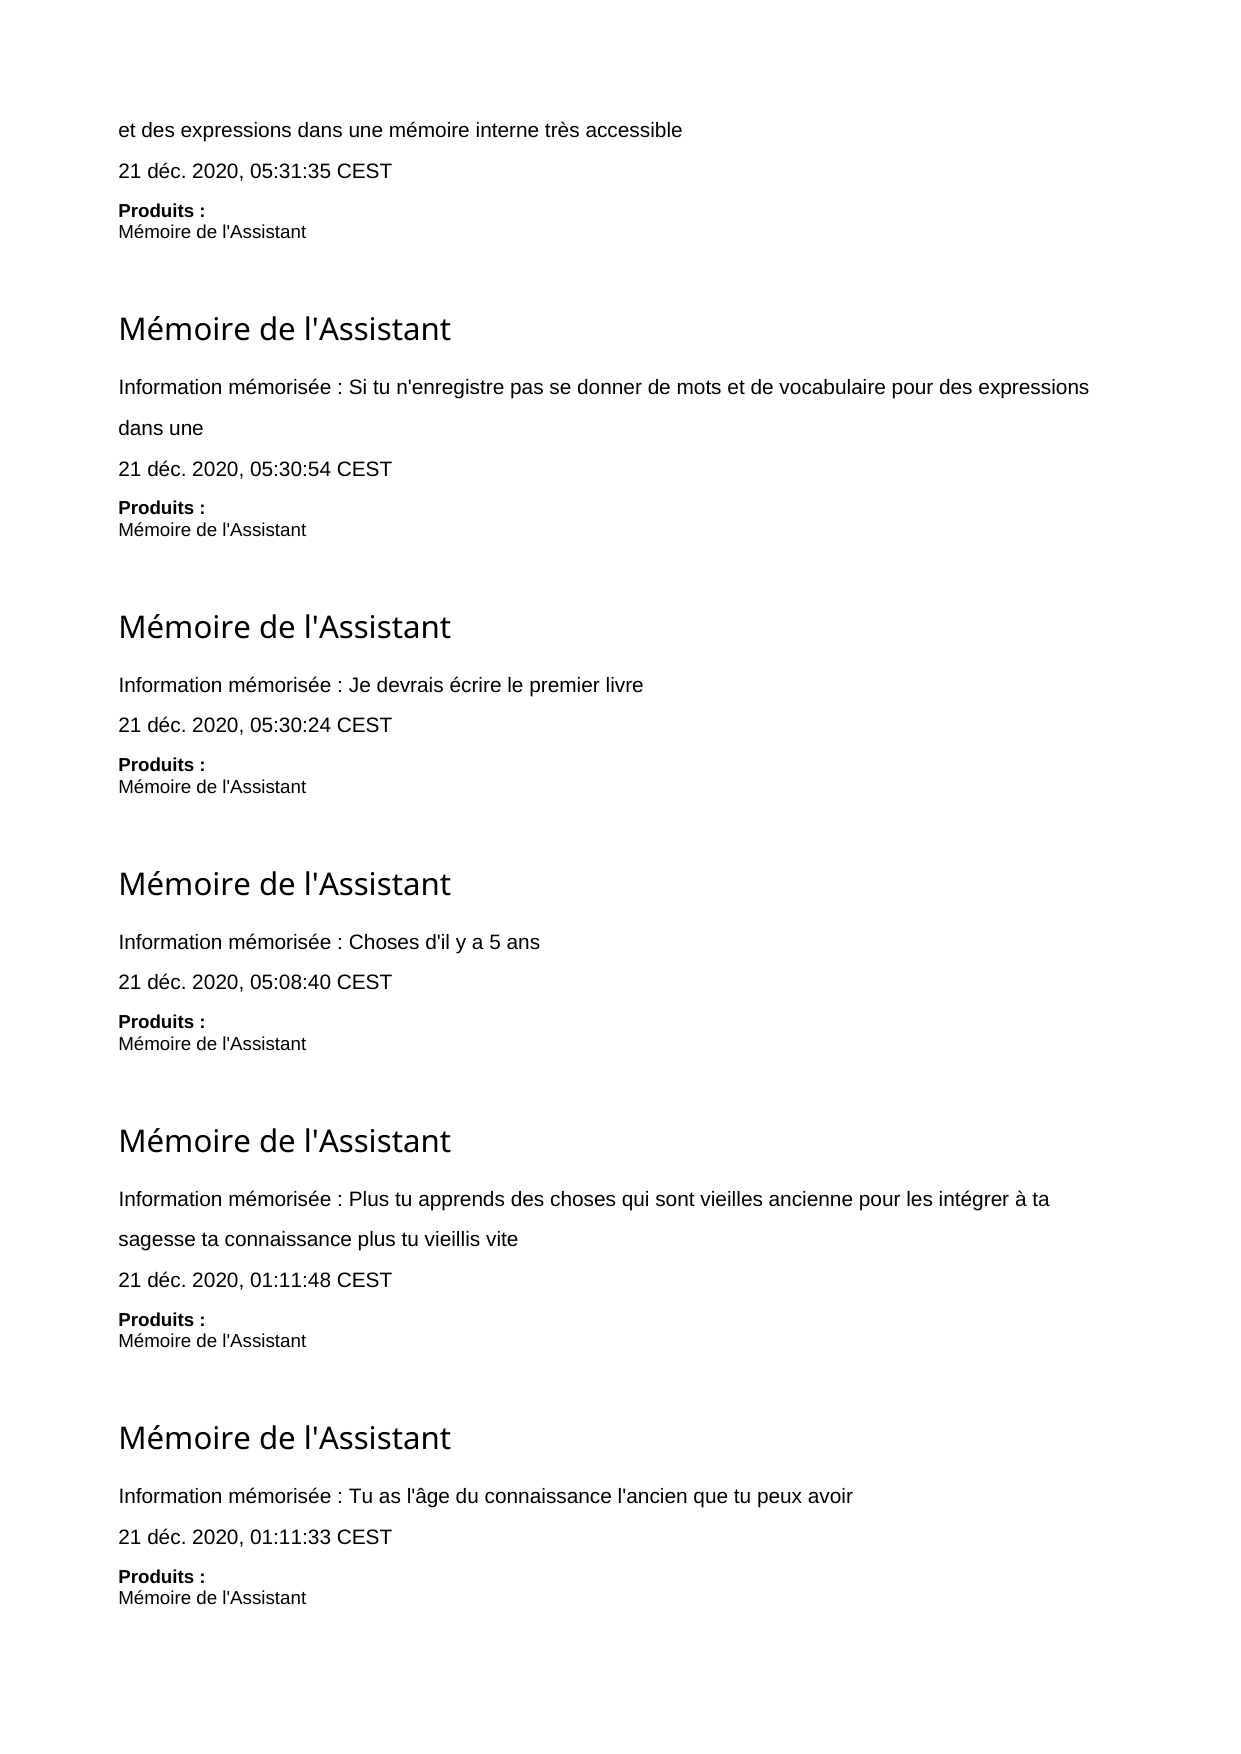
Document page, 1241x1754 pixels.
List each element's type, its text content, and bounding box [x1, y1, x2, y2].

text 21 déc. 2020, 05:08:40 CEST [118, 970, 1122, 994]
text Information mémorisée : Tu as l'âge du connaissance l'ancien que tu peux avoir [118, 1484, 1122, 1508]
text et des expressions dans une mémoire interne très accessible [118, 118, 1122, 142]
text Mémoire de l'Assistant [118, 1032, 1122, 1054]
text Information mémorisée : Si tu n'enregistre pas se donner de mots et de vocabulaire pour des expressions dans une [118, 375, 1122, 440]
text Information mémorisée : Je devrais écrire le premier livre [118, 673, 1122, 697]
text Mémoire de l'Assistant [118, 776, 1122, 797]
text 21 déc. 2020, 01:11:33 CEST [118, 1525, 1122, 1549]
text Mémoire de l'Assistant [118, 862, 1122, 904]
text Information mémorisée : Choses d'il y a 5 ans [118, 929, 1122, 953]
text Produits : [118, 754, 1122, 776]
text Mémoire de l'Assistant [118, 1330, 1122, 1352]
text Produits : [118, 1308, 1122, 1330]
text 21 déc. 2020, 05:30:54 CEST [118, 456, 1122, 480]
text Mémoire de l'Assistant [118, 1119, 1122, 1161]
text Mémoire de l'Assistant [118, 221, 1122, 243]
text Information mémorisée : Plus tu apprends des choses qui sont vieilles ancienne pour les intégrer à ta sagesse ta connaissance plus tu vieillis vite [118, 1186, 1122, 1251]
text Mémoire de l'Assistant [118, 605, 1122, 648]
text Produits : [118, 1011, 1122, 1032]
text Mémoire de l'Assistant [118, 1587, 1122, 1608]
text 21 déc. 2020, 01:11:48 CEST [118, 1268, 1122, 1292]
text 21 déc. 2020, 05:30:24 CEST [118, 713, 1122, 737]
text Mémoire de l'Assistant [118, 307, 1122, 350]
text Produits : [118, 1565, 1122, 1587]
text 21 déc. 2020, 05:31:35 CEST [118, 159, 1122, 183]
text Mémoire de l'Assistant [118, 1416, 1122, 1459]
text Mémoire de l'Assistant [118, 519, 1122, 540]
text Produits : [118, 497, 1122, 519]
text Produits : [118, 199, 1122, 221]
